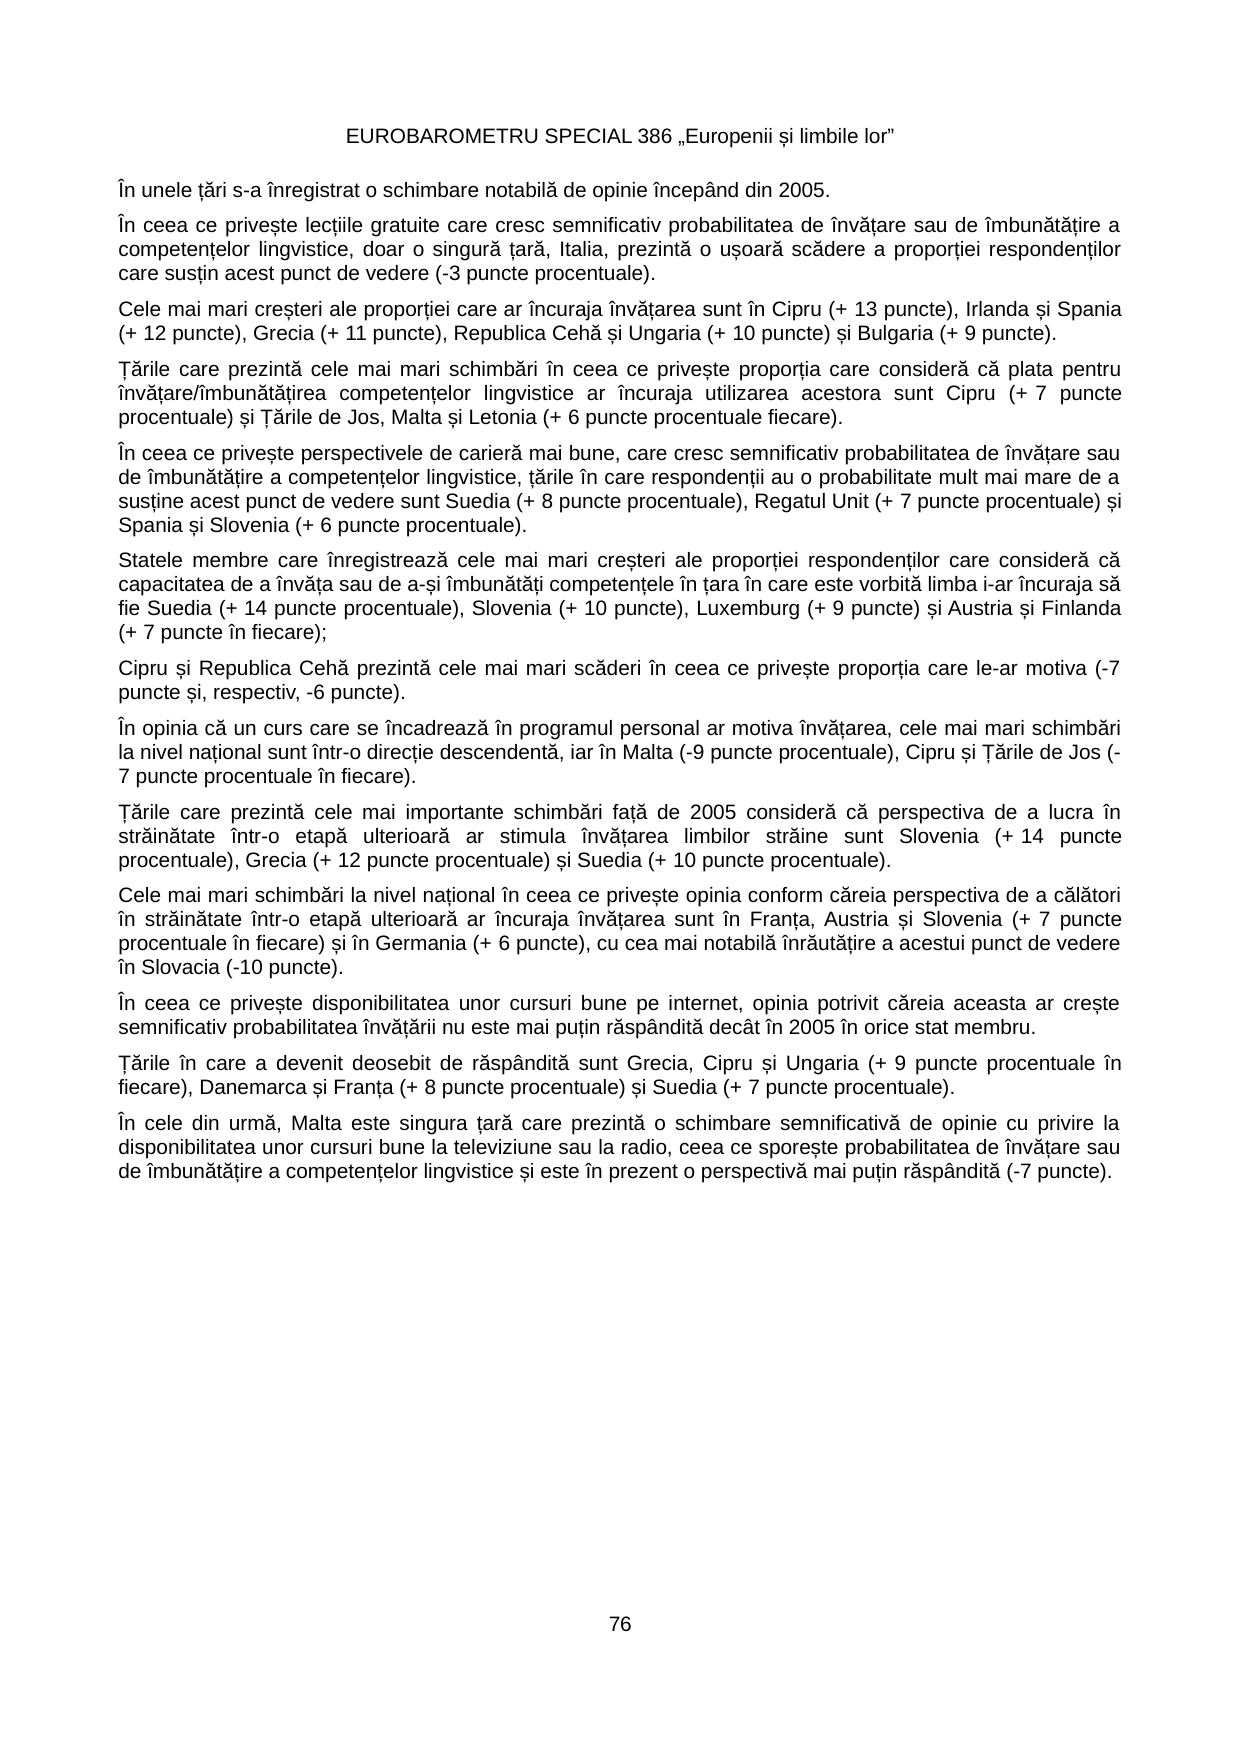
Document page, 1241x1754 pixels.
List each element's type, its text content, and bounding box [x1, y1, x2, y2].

text În opinia că un curs care se încadrează în programul personal ar motiva învățarea, cele mai mari schimbări la nivel național sunt într-o direcție descendentă, iar în Malta (-9 puncte procentuale), Cipru și Țările de Jos (-7 puncte procentuale în fiecare). [118, 716, 1122, 788]
text În ceea ce privește lecțiile gratuite care cresc semnificativ probabilitatea de învățare sau de îmbunătățire a competențelor lingvistice, doar o singură țară, Italia, prezintă o ușoară scădere a proporției respondenților care susțin acest punct de vedere (-3 puncte procentuale). [118, 213, 1122, 285]
text Statele membre care înregistrează cele mai mari creșteri ale proporției respondenților care consideră că capacitatea de a învăța sau de a-și îmbunătăți competențele în țara în care este vorbită limba i-ar încuraja să fie Suedia (+ 14 puncte procentuale), Slovenia (+ 10 puncte), Luxemburg (+ 9 puncte) și Austria și Finlanda (+ 7 puncte în fiecare); [118, 548, 1122, 644]
text În unele țări s-a înregistrat o schimbare notabilă de opinie începând din 2005. [118, 177, 1122, 201]
text În ceea ce privește perspectivele de carieră mai bune, care cresc semnificativ probabilitatea de învățare sau de îmbunătățire a competențelor lingvistice, țările în care respondenții au o probabilitate mult mai mare de a susține acest punct de vedere sunt Suedia (+ 8 puncte procentuale), Regatul Unit (+ 7 puncte procentuale) și Spania și Slovenia (+ 6 puncte procentuale). [118, 441, 1122, 536]
text Cele mai mari schimbări la nivel național în ceea ce privește opinia conform căreia perspectiva de a călători în străinătate într-o etapă ulterioară ar încuraja învățarea sunt în Franța, Austria și Slovenia (+ 7 puncte procentuale în fiecare) și în Germania (+ 6 puncte), cu cea mai notabilă înrăutățire a acestui punct de vedere în Slovacia (-10 puncte). [118, 883, 1122, 979]
text Cipru și Republica Cehă prezintă cele mai mari scăderi în ceea ce privește proporția care le-ar motiva (-7 puncte și, respectiv, -6 puncte). [118, 656, 1122, 704]
text Țările care prezintă cele mai mari schimbări în ceea ce privește proporția care consideră că plata pentru învățare/îmbunătățirea competențelor lingvistice ar încuraja utilizarea acestora sunt Cipru (+ 7 puncte procentuale) și Țările de Jos, Malta și Letonia (+ 6 puncte procentuale fiecare). [118, 357, 1122, 429]
text Țările care prezintă cele mai importante schimbări față de 2005 consideră că perspectiva de a lucra în străinătate într-o etapă ulterioară ar stimula învățarea limbilor străine sunt Slovenia (+ 14 puncte procentuale), Grecia (+ 12 puncte procentuale) și Suedia (+ 10 puncte procentuale). [118, 799, 1122, 871]
text În cele din urmă, Malta este singura țară care prezintă o schimbare semnificativă de opinie cu privire la disponibilitatea unor cursuri bune la televiziune sau la radio, ceea ce sporește probabilitatea de învățare sau de îmbunătățire a competențelor lingvistice și este în prezent o perspectivă mai puțin răspândită (-7 puncte). [118, 1111, 1122, 1182]
text Țările în care a devenit deosebit de răspândită sunt Grecia, Cipru și Ungaria (+ 9 puncte procentuale în fiecare), Danemarca și Franța (+ 8 puncte procentuale) și Suedia (+ 7 puncte procentuale). [118, 1051, 1122, 1099]
text În ceea ce privește disponibilitatea unor cursuri bune pe internet, opinia potrivit căreia aceasta ar crește semnificativ probabilitatea învățării nu este mai puțin răspândită decât în 2005 în orice stat membru. [118, 991, 1122, 1039]
text Cele mai mari creșteri ale proporției care ar încuraja învățarea sunt în Cipru (+ 13 puncte), Irlanda și Spania (+ 12 puncte), Grecia (+ 11 puncte), Republica Cehă și Ungaria (+ 10 puncte) și Bulgaria (+ 9 puncte). [118, 297, 1122, 345]
